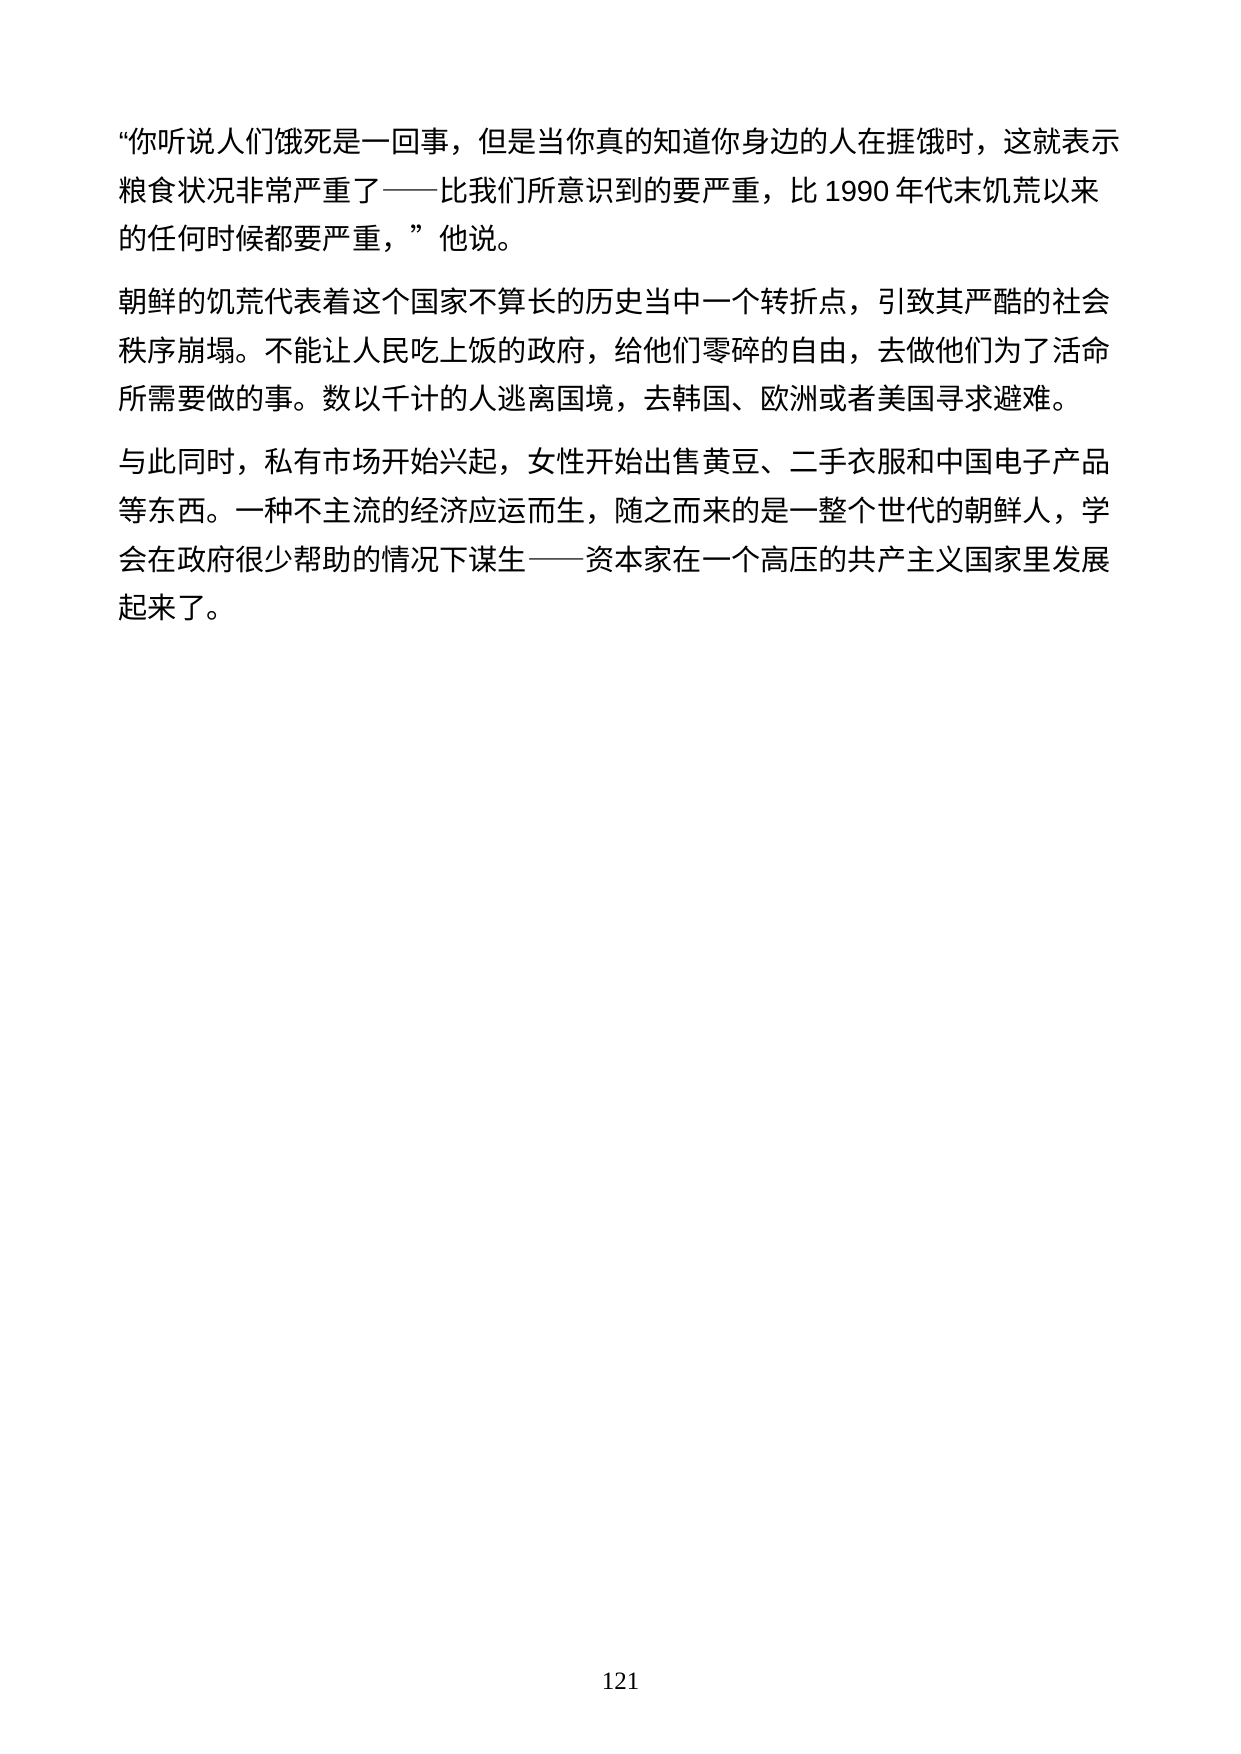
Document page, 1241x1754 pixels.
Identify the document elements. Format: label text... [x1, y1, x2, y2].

text “你听说人们饿死是一回事，但是当你真的知道你身边的人在捱饿时，这就表示粮食状况非常严重了——比我们所意识到的要严重，比1990年代末饥荒以来的任何时候都要严重，”他说。 [118, 118, 1122, 258]
text 朝鲜的饥荒代表着这个国家不算长的历史当中一个转折点，引致其严酷的社会秩序崩塌。不能让人民吃上饭的政府，给他们零碎的自由，去做他们为了活命所需要做的事。数以千计的人逃离国境，去韩国、欧洲或者美国寻求避难。 [118, 279, 1122, 418]
text 与此同时，私有市场开始兴起，女性开始出售黄豆、二手衣服和中国电子产品等东西。一种不主流的经济应运而生，随之而来的是一整个世代的朝鲜人，学会在政府很少帮助的情况下谋生——资本家在一个高压的共产主义国家里发展起来了。 [118, 439, 1122, 627]
